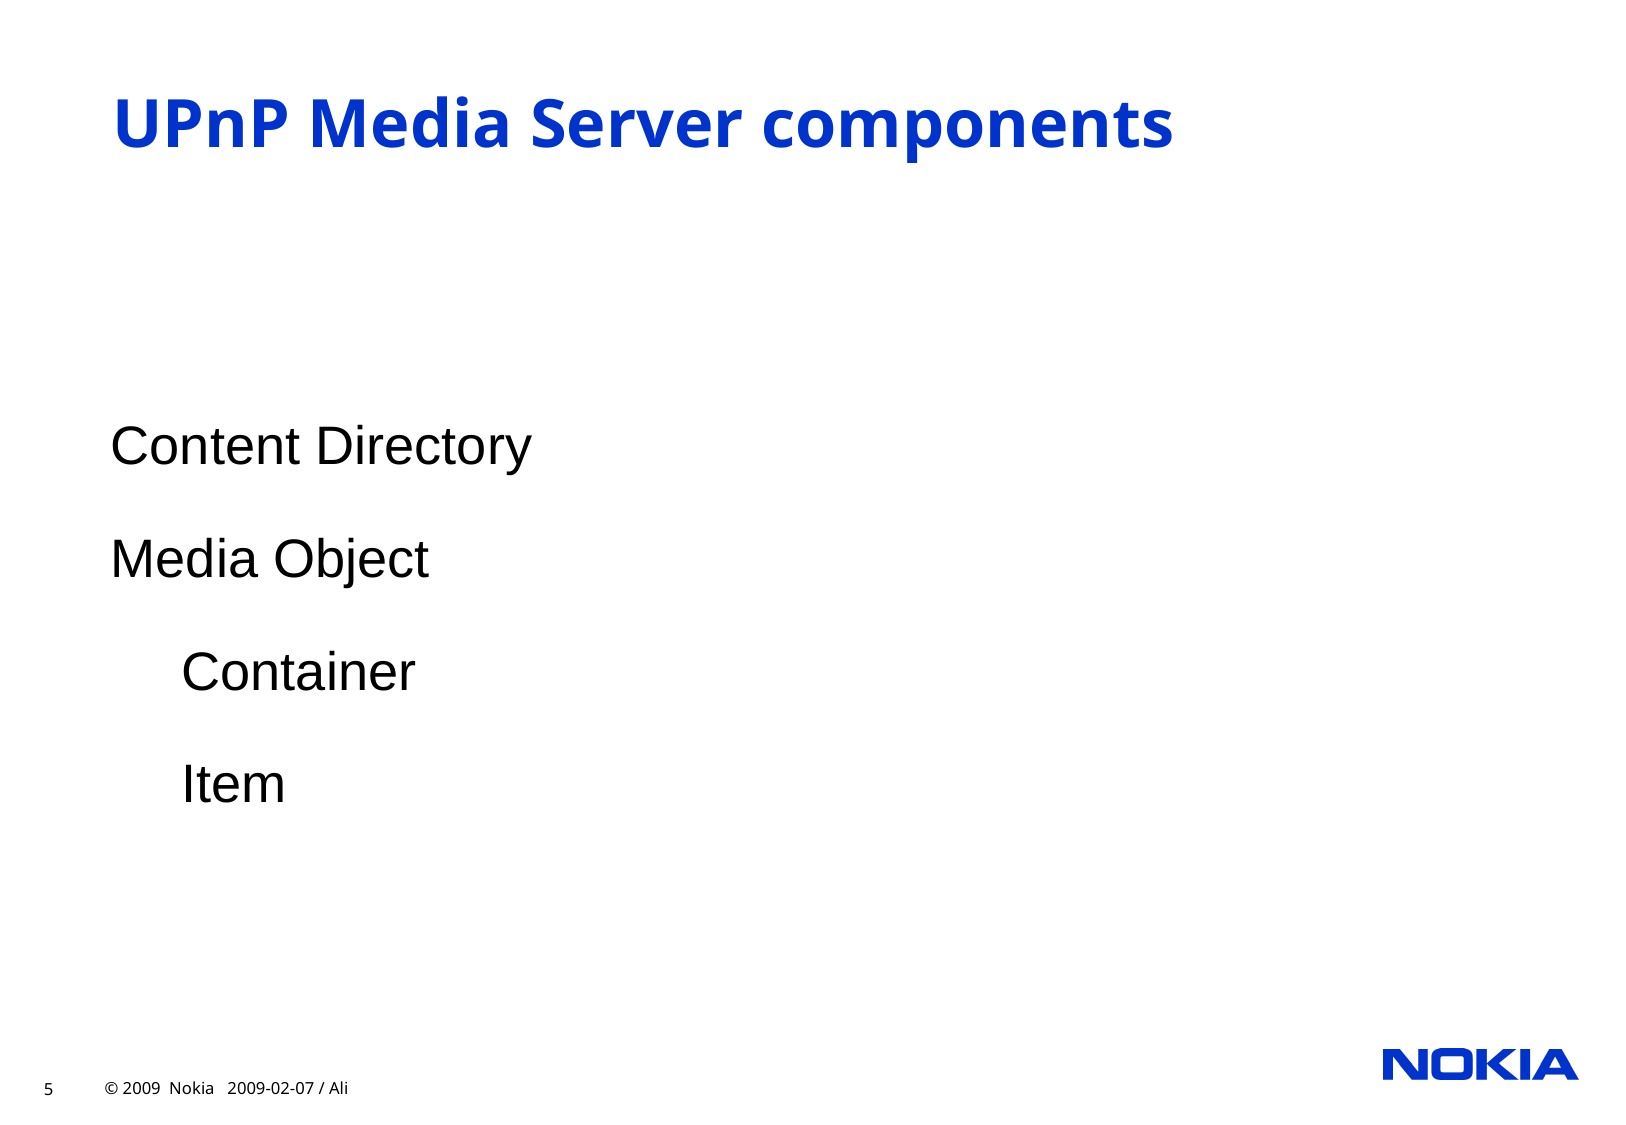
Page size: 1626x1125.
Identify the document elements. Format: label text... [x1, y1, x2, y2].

picture [1383, 1048, 1579, 1080]
title UPnP Media Server components [112, 17, 1525, 225]
text_box Content Directory Media Object Container Item [75, 262, 1515, 938]
